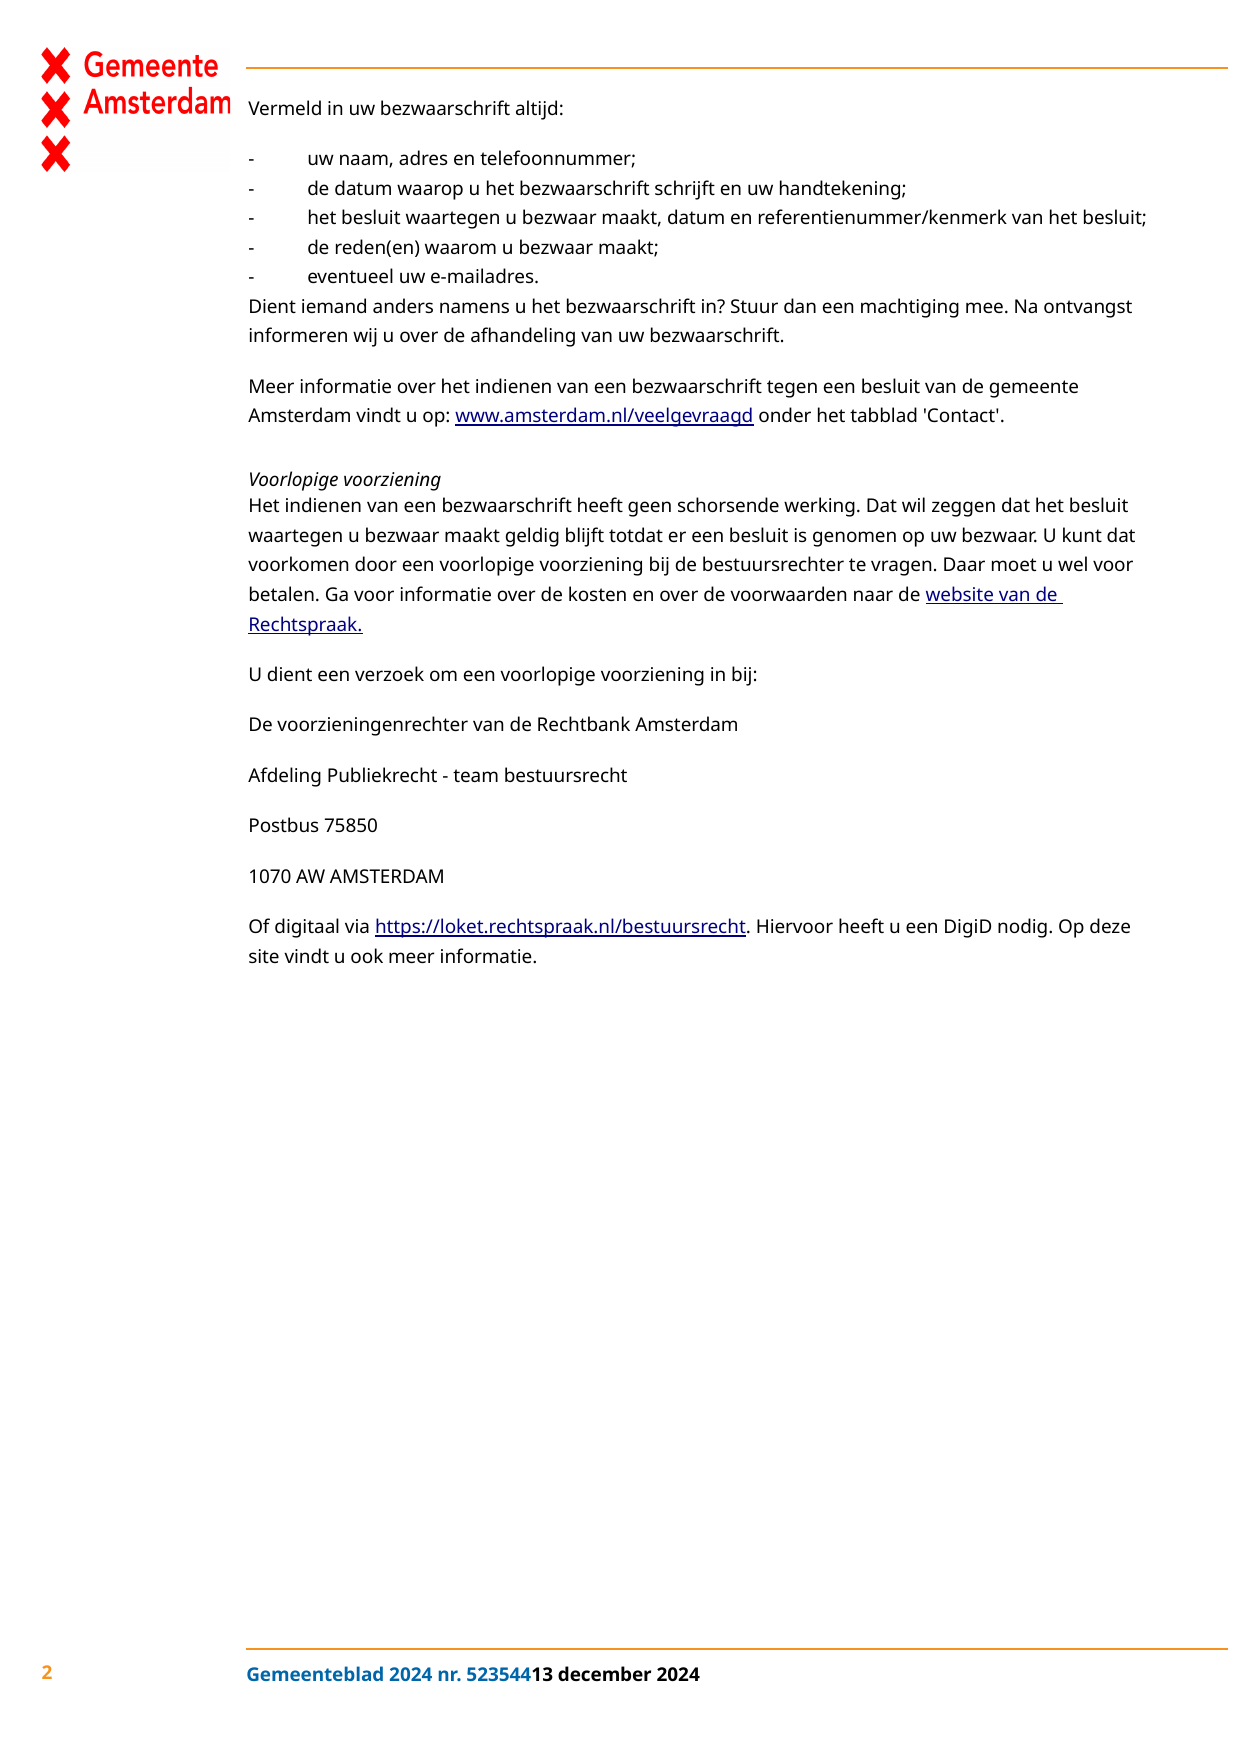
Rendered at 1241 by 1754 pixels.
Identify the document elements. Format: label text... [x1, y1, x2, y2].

list de datum waarop u het bezwaarschrift schrijft en uw handtekening; [248, 175, 1152, 201]
text Het indienen van een bezwaarschrift heeft geen schorsende werking. Dat wil zeggen dat het besluit waartegen u bezwaar maakt geldig blijft totdat er een besluit is genomen op uw bezwaar. U kunt dat voorkomen door een voorlopige voorziening bij de bestuursrechter te vragen. Daar moet u wel voor betalen. Ga voor informatie over de kosten en over de voorwaarden naar de website van de Rechtspraak. [248, 492, 1152, 636]
text De voorzieningenrechter van de Rechtbank Amsterdam [248, 712, 1152, 737]
text U dient een verzoek om een voorlopige voorziening in bij: [248, 661, 1152, 687]
list de reden(en) waarom u bezwaar maakt; [248, 234, 1152, 260]
text Postbus 75850 [248, 812, 1152, 838]
text Meer informatie over het indienen van een bezwaarschrift tegen een besluit van de gemeente Amsterdam vindt u op: www.amsterdam.nl/veelgevraagd onder het tabblad 'Contact'. [248, 373, 1152, 428]
list eventueel uw e-mailadres. [248, 263, 1152, 289]
list het besluit waartegen u bezwaar maakt, datum en referentienummer/kenmerk van het besluit; [248, 204, 1152, 230]
list uw naam, adres en telefoonnummer; [248, 145, 1152, 171]
text Voorlopige voorziening [248, 467, 1152, 492]
text 1070 AW AMSTERDAM [248, 863, 1152, 888]
text Afdeling Publiekrecht - team bestuursrecht [248, 762, 1152, 788]
text Vermeld in uw bezwaarschrift altijd: [248, 95, 1152, 121]
picture [41, 47, 231, 172]
text Dient iemand anders namens u het bezwaarschrift in? Stuur dan een machtiging mee. Na ontvangst informeren wij u over de afhandeling van uw bezwaarschrift. [248, 293, 1152, 348]
text Of digitaal via https://loket.rechtspraak.nl/bestuursrecht. Hiervoor heeft u een DigiD nodig. Op deze site vindt u ook meer informatie. [248, 913, 1152, 968]
